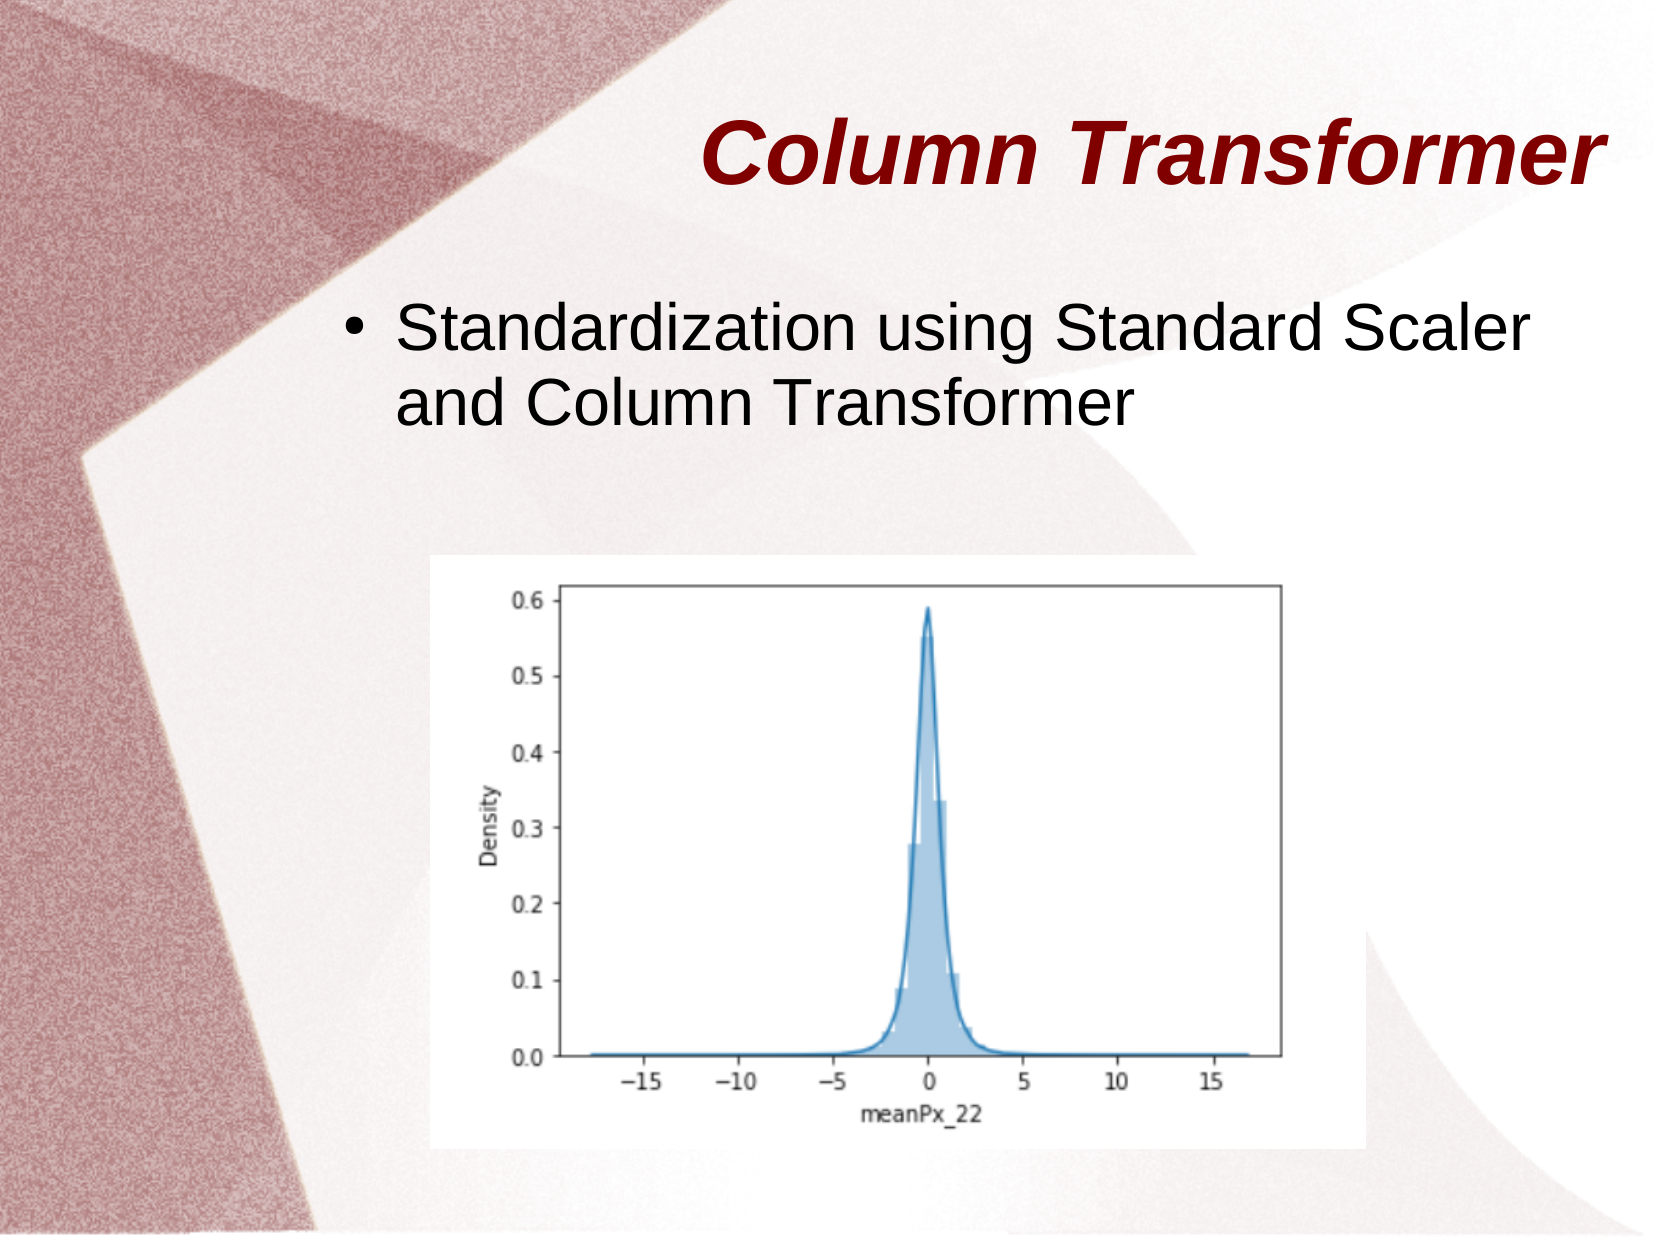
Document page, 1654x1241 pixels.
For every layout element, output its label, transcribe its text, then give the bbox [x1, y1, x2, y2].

picture [0, 0, 1654, 1241]
title Column Transformer [596, 49, 1607, 257]
list Standardization using Standard Scaler and Column Transformer [324, 290, 1601, 1078]
